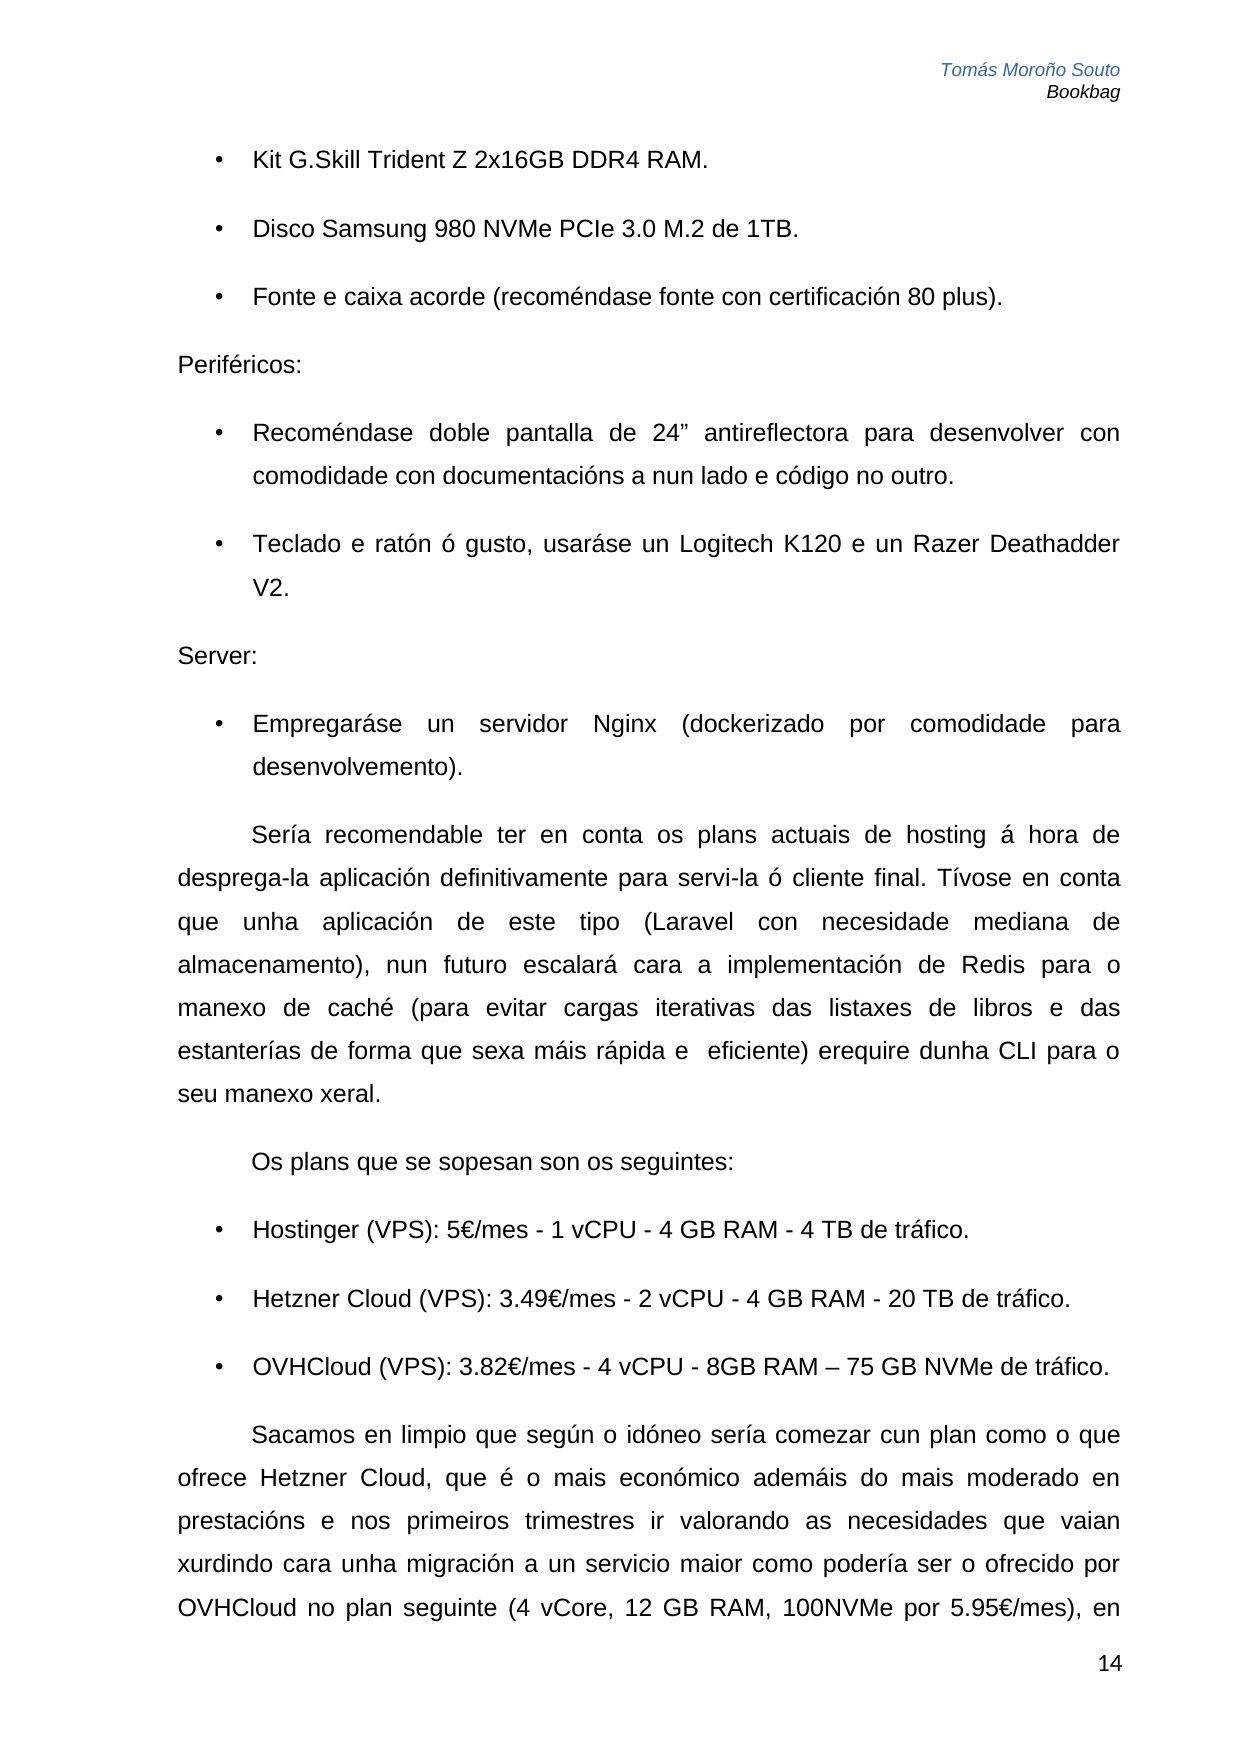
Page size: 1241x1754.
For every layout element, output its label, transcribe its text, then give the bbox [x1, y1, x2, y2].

list Disco Samsung 980 NVMe PCIe 3.0 M.2 de 1TB. [215, 213, 1122, 242]
list Kit G.Skill Trident Z 2x16GB DDR4 RAM. [215, 145, 1122, 174]
text Sería recomendable ter en conta os plans actuais de hosting á hora de desprega-la aplicación definitivamente para servi-la ó cliente final. Tívose en conta que unha aplicación de este tipo (Laravel con necesidade mediana de almacenamento), nun futuro escalará cara a implementación de Redis para o manexo de caché (para evitar cargas iterativas das listaxes de libros e das estanterías de forma que sexa máis rápida e eficiente) erequire dunha CLI para o seu manexo xeral. [177, 820, 1122, 1108]
list Fonte e caixa acorde (recoméndase fonte con certificación 80 plus). [215, 282, 1122, 311]
text Os plans que se sopesan son os seguintes: [177, 1147, 1122, 1176]
list OVHCloud (VPS): 3.82€/mes - 4 vCPU - 8GB RAM – 75 GB NVMe de tráfico. [215, 1352, 1122, 1381]
list Recoméndase doble pantalla de 24” antireflectora para desenvolver con comodidade con documentacións a nun lado e código no outro. [215, 418, 1122, 490]
text Periféricos: [177, 350, 1122, 379]
list Empregaráse un servidor Nginx (dockerizado por comodidade para desenvolvemento). [215, 709, 1122, 781]
list Hostinger (VPS): 5€/mes - 1 vCPU - 4 GB RAM - 4 TB de tráfico. [215, 1215, 1122, 1244]
text Sacamos en limpio que según o idóneo sería comezar cun plan como o que ofrece Hetzner Cloud, que é o mais económico ademáis do mais moderado en prestacións e nos primeiros trimestres ir valorando as necesidades que vaian xurdindo cara unha migración a un servicio maior como podería ser o ofrecido por OVHCloud no plan seguinte (4 vCore, 12 GB RAM, 100NVMe por 5.95€/mes), en [177, 1420, 1122, 1621]
list Hetzner Cloud (VPS): 3.49€/mes - 2 vCPU - 4 GB RAM - 20 TB de tráfico. [215, 1283, 1122, 1312]
list Teclado e ratón ó gusto, usaráse un Logitech K120 e un Razer Deathadder V2. [215, 529, 1122, 601]
text Server: [177, 641, 1122, 669]
